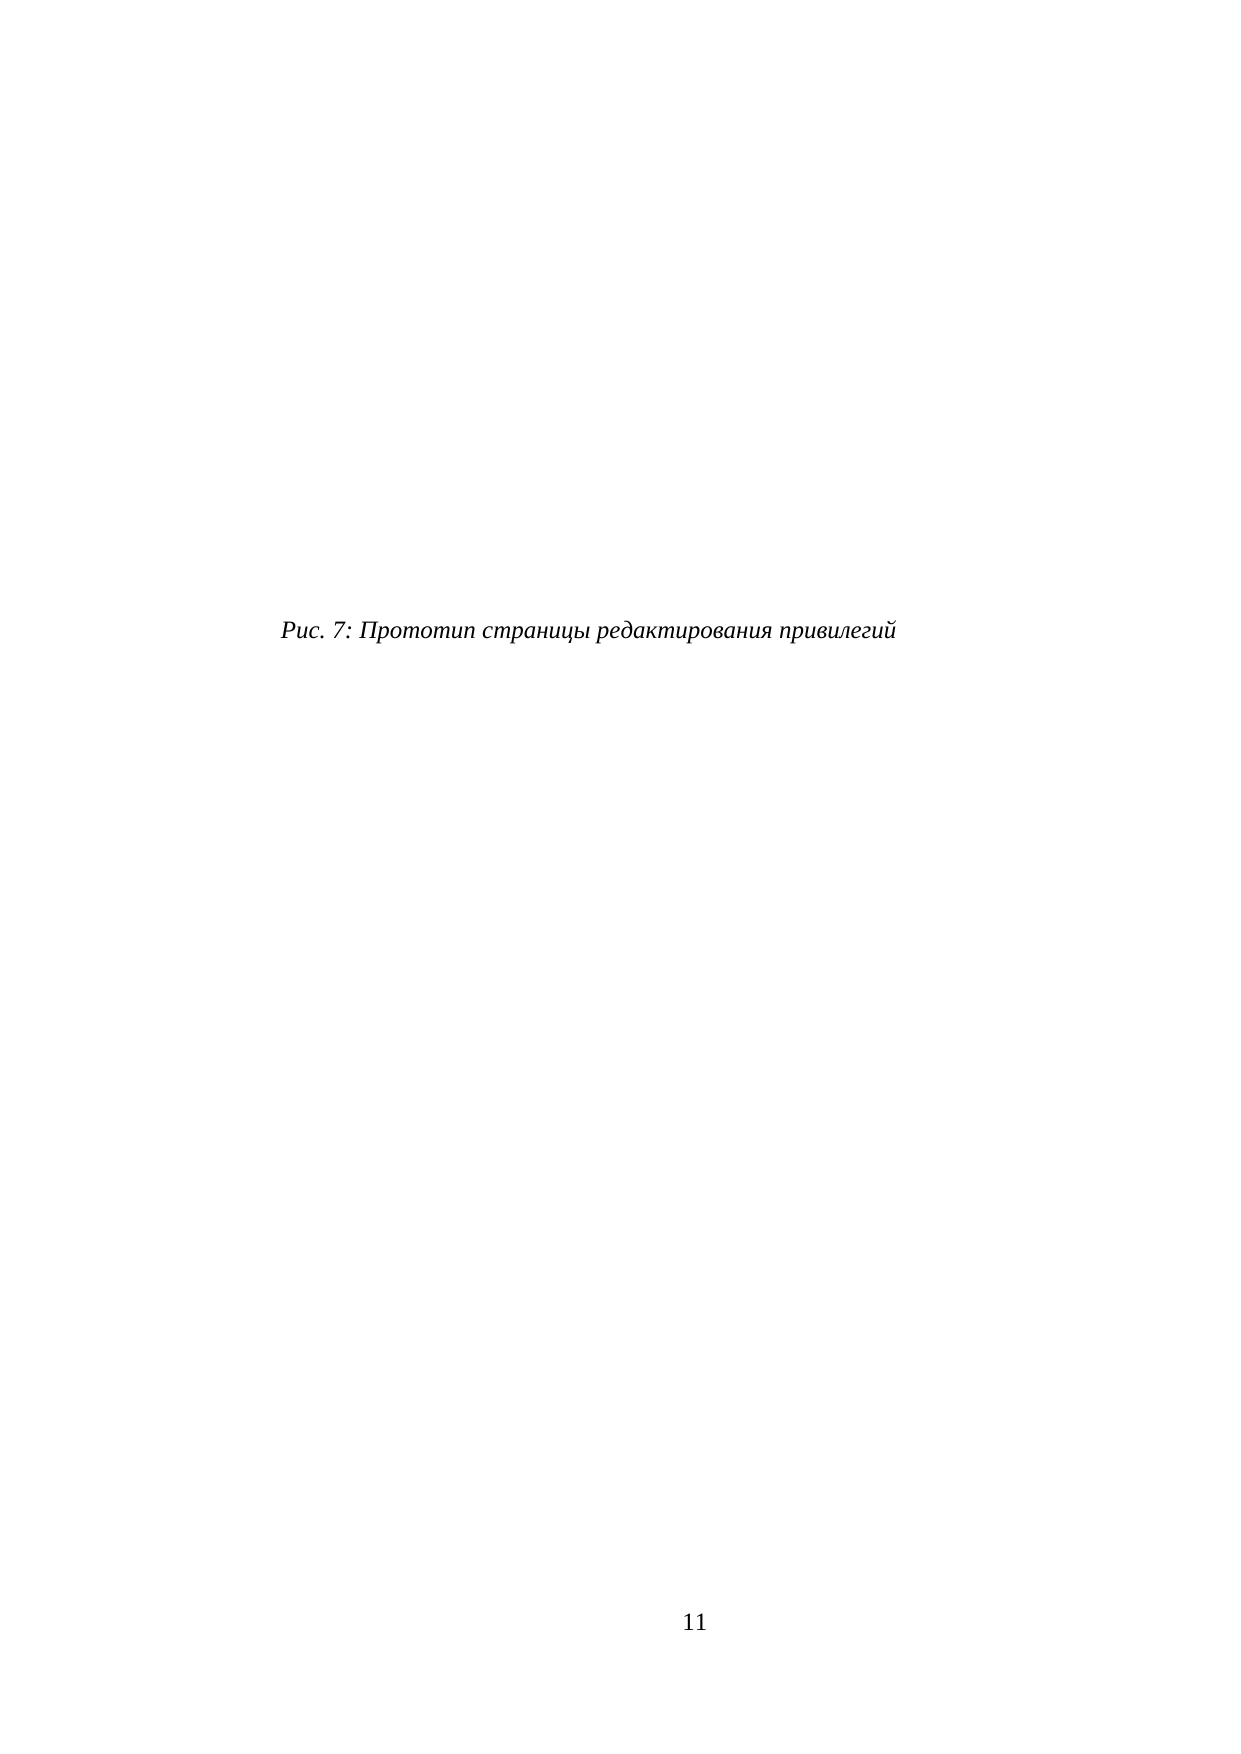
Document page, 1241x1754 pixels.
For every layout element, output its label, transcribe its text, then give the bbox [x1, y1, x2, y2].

text Рис. 7: Прототип страницы редактирования привилегий [221, 131, 1108, 644]
